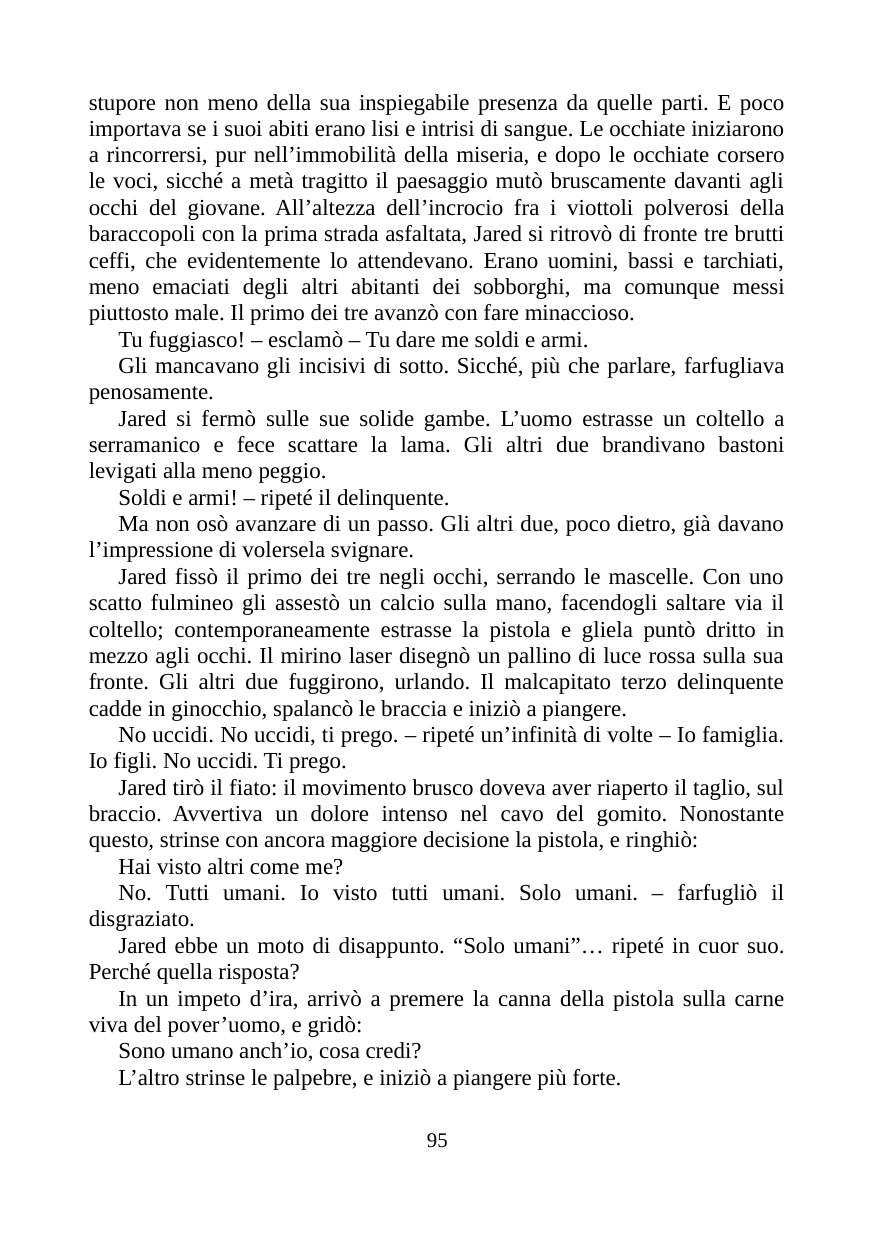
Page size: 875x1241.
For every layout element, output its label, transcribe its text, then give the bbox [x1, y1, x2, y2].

text Gli mancavano gli incisivi di sotto. Sicché, più che parlare, farfugliava penosamente. [88, 352, 786, 405]
text Jared fissò il primo dei tre negli occhi, serrando le mascelle. Con uno scatto fulmineo gli assestò un calcio sulla mano, facendogli saltare via il coltello; contemporaneamente estrasse la pistola e gliela puntò dritto in mezzo agli occhi. Il mirino laser disegnò un pallino di luce rossa sulla sua fronte. Gli altri due fuggirono, urlando. Il malcapitato terzo delinquente cadde in ginocchio, spalancò le braccia e iniziò a piangere. [88, 563, 786, 721]
text Sono umano anch’io, cosa credi? [88, 1037, 786, 1064]
text Tu fuggiasco! – esclamò – Tu dare me soldi e armi. [88, 326, 786, 352]
text L’altro strinse le palpebre, e iniziò a piangere più forte. [88, 1064, 786, 1090]
text Jared ebbe un moto di disappunto. “Solo umani”… ripeté in cuor suo. Perché quella risposta? [88, 932, 786, 984]
text No. Tutti umani. Io visto tutti umani. Solo umani. – farfugliò il disgraziato. [88, 879, 786, 932]
text stupore non meno della sua inspiegabile presenza da quelle parti. E poco importava se i suoi abiti erano lisi e intrisi di sangue. Le occhiate iniziarono a rincorrersi, pur nell’immobilità della miseria, e dopo le occhiate corsero le voci, sicché a metà tragitto il paesaggio mutò bruscamente davanti agli occhi del giovane. All’altezza dell’incrocio fra i viottoli polverosi della baraccopoli con la prima strada asfaltata, Jared si ritrovò di fronte tre brutti ceffi, che evidentemente lo attendevano. Erano uomini, bassi e tarchiati, meno emaciati degli altri abitanti dei sobborghi, ma comunque messi piuttosto male. Il primo dei tre avanzò con fare minaccioso. [88, 88, 786, 326]
text Hai visto altri come me? [88, 853, 786, 879]
text Jared si fermò sulle sue solide gambe. L’uomo estrasse un coltello a serramanico e fece scattare la lama. Gli altri due brandivano bastoni levigati alla meno peggio. [88, 405, 786, 484]
text Jared tirò il fiato: il movimento brusco doveva aver riaperto il taglio, sul braccio. Avvertiva un dolore intenso nel cavo del gomito. Nonostante questo, strinse con ancora maggiore decisione la pistola, e ringhiò: [88, 774, 786, 853]
text Ma non osò avanzare di un passo. Gli altri due, poco dietro, già davano l’impressione di volersela svignare. [88, 510, 786, 563]
text In un impeto d’ira, arrivò a premere la canna della pistola sulla carne viva del pover’uomo, e gridò: [88, 984, 786, 1037]
text Soldi e armi! – ripeté il delinquente. [88, 484, 786, 510]
text No uccidi. No uccidi, ti prego. – ripeté un’infinità di volte – Io famiglia. Io figli. No uccidi. Ti prego. [88, 721, 786, 774]
